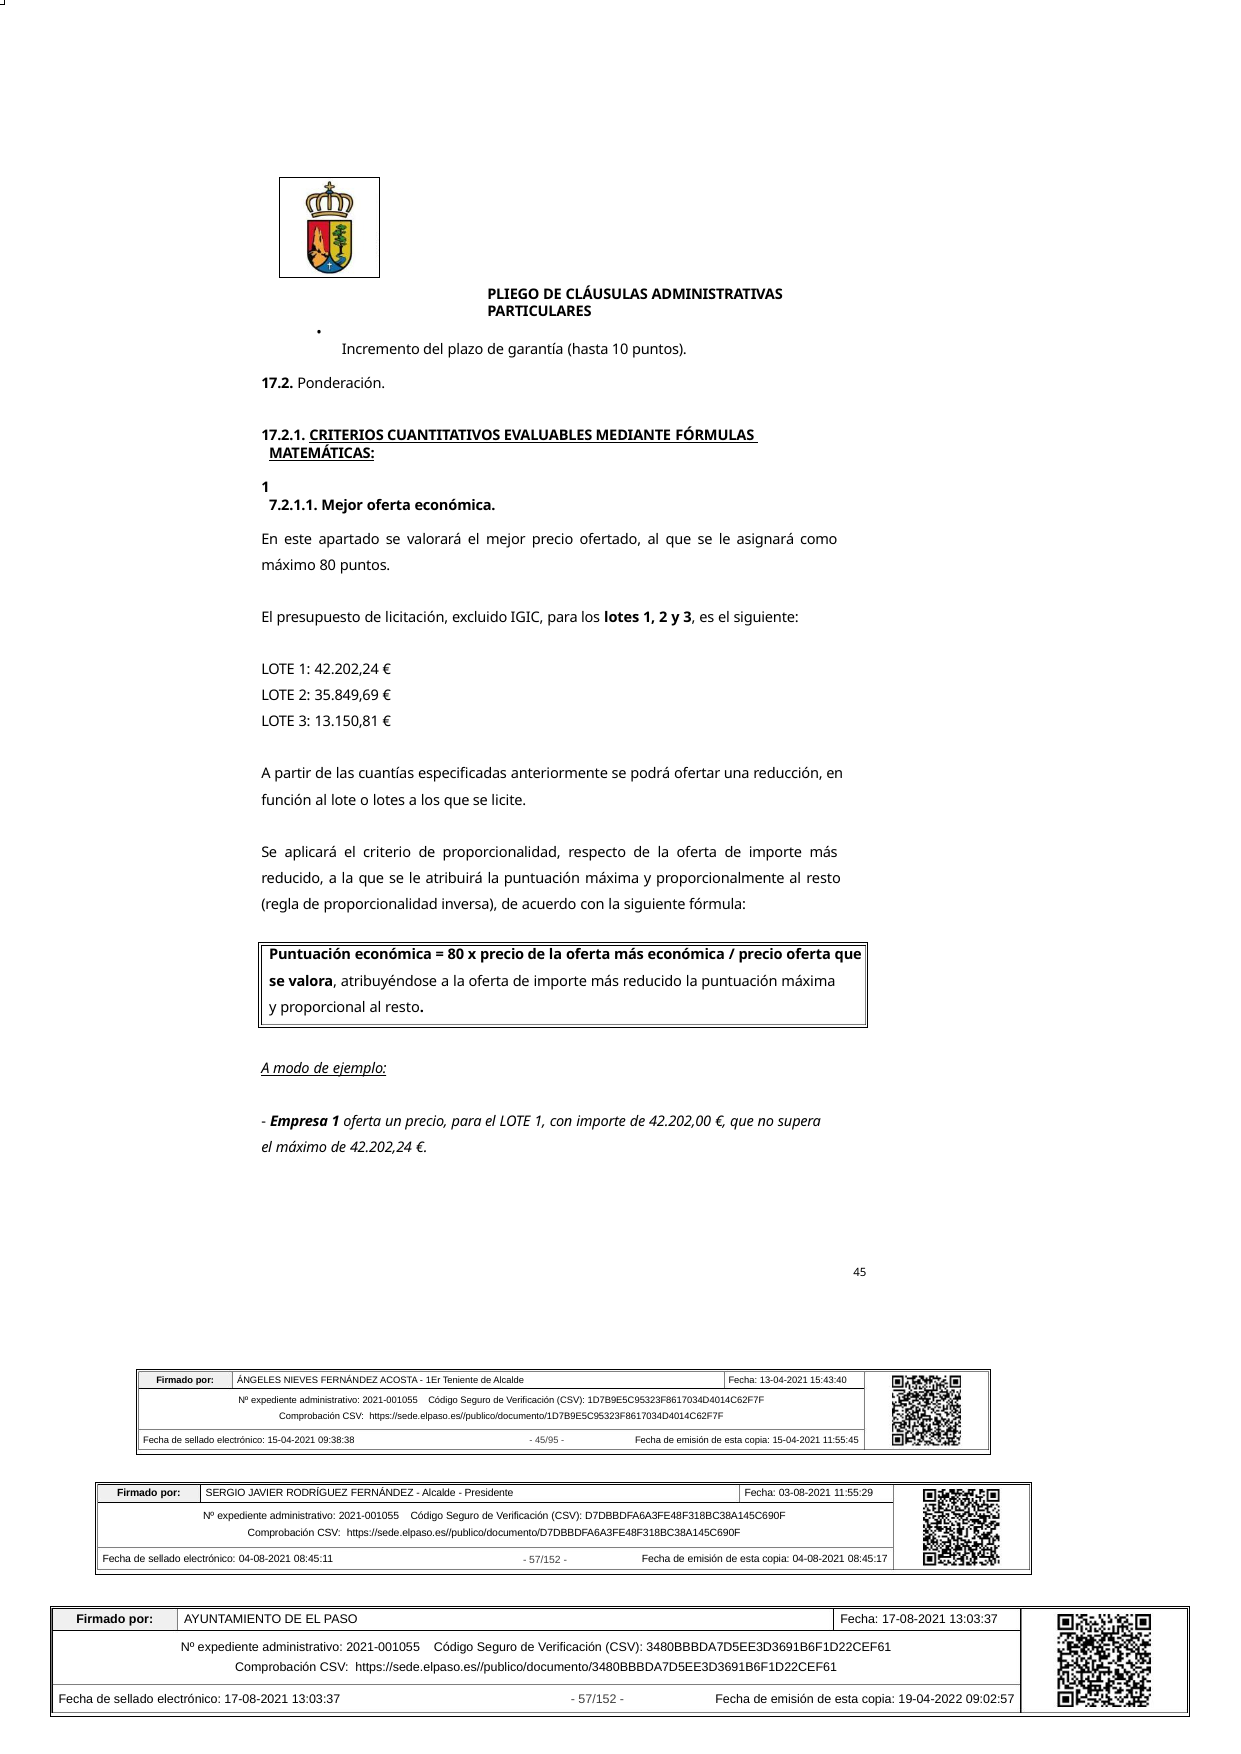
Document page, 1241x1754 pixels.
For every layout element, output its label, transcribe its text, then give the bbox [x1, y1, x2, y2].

text Incremento del plazo de garantía (hasta 10 puntos). [342, 341, 890, 358]
text Fecha de emisión de esta copia: 15-04-2021 11:55:45 [635, 1435, 884, 1445]
text el máximo de 42.202,24 €. [261, 1139, 463, 1156]
text SERGIO JAVIER RODRÍGUEZ FERNÁNDEZ - Alcalde - Presidente [205, 1488, 540, 1499]
text Fecha de sellado electrónico: 17-08-2021 13:03:37 [58, 1692, 365, 1706]
text Firmado por: [156, 1375, 228, 1385]
picture [259, 943, 867, 1027]
text Comprobación CSV: https://sede.elpaso.es//publico/documento/1D7B9E5C95323F8617034D4014C62F7F [279, 1411, 788, 1421]
text 1 [261, 478, 291, 496]
text - [261, 1113, 270, 1129]
text Firmado por: [117, 1488, 196, 1499]
text A partir de las cuantías especificadas anteriormente se podrá ofertar una reducción, en [261, 766, 890, 782]
picture [280, 178, 379, 277]
text función al lote o lotes a los que se licite. [261, 792, 890, 808]
text 7.2.1. CRITERIOS CUANTITATIVOS EVALUABLES MEDIANTE FÓRMULAS MATEMÁTICAS: [269, 426, 856, 462]
text reducido, a la que se le atribuirá la puntuación máxima y proporcionalmente al resto [261, 870, 890, 887]
text El presupuesto de licitación, excluido IGIC, para los lotes 1, 2 y 3, es el siguiente: [261, 608, 834, 625]
text Nº expediente administrativo: 2021-001055 Código Seguro de Verificación (CSV): 3480BBBDA7D5EE3D3691B6F1D22CEF61 [181, 1640, 917, 1654]
text Fecha de sellado electrónico: 15-04-2021 09:38:38 [143, 1435, 379, 1445]
text se valora, atribuyéndose a la oferta de importe más reducido la puntuación máxima [269, 972, 882, 989]
text En este apartado se valorará el mejor precio ofertado, al que se le asignará como [261, 531, 890, 548]
text Se aplicará el criterio de proporcionalidad, respecto de la oferta de importe más [261, 844, 890, 861]
text AYUNTAMIENTO DE EL PASO [184, 1612, 386, 1626]
text Fecha: 03-08-2021 11:55:29 [744, 1488, 893, 1499]
text 1 [261, 375, 269, 392]
text Firmado por: [76, 1612, 172, 1626]
picture [96, 1483, 1031, 1574]
text LOTE 2: 35.849,69 € [261, 687, 410, 704]
text LOTE 3: 13.150,81 € [261, 713, 410, 730]
text Nº expediente administrativo: 2021-001055 Código Seguro de Verificación (CSV): D7DBBDFA6A3FE48F318BC38A145C690F [203, 1510, 812, 1522]
text Fecha de emisión de esta copia: 04-08-2021 08:45:17 [642, 1553, 912, 1565]
text Empresa 1 oferta un precio, para el LOTE 1, con importe de 42.202,00 €, que no supera [270, 1112, 890, 1129]
text Fecha: 17-08-2021 13:03:37 [840, 1612, 1021, 1626]
text y proporcional al resto. [269, 998, 882, 1016]
text (regla de proporcionalidad inversa), de acuerdo con la siguiente fórmula: [261, 896, 890, 913]
text A modo de ejemplo: [261, 1060, 426, 1077]
picture [137, 1370, 990, 1454]
text Nº expediente administrativo: 2021-001055 Código Seguro de Verificación (CSV): 1D7B9E5C95323F8617034D4014C62F7F [238, 1396, 788, 1406]
text ÁNGELES NIEVES FERNÁNDEZ ACOSTA - 1Er Teniente de Alcalde [237, 1375, 552, 1385]
text Fecha de sellado electrónico: 04-08-2021 08:45:11 [102, 1553, 359, 1565]
text 1 [261, 427, 269, 444]
text 7.2.1.1. Mejor oferta económica. [269, 496, 856, 513]
text - 45/95 - [529, 1435, 578, 1446]
text Comprobación CSV: https://sede.elpaso.es//publico/documento/3480BBBDA7D5EE3D3691B6F1D22CEF61 [235, 1661, 917, 1674]
picture [51, 1607, 1189, 1716]
text Comprobación CSV: https://sede.elpaso.es//publico/documento/D7DBBDFA6A3FE48F318BC38A145C690F [247, 1527, 812, 1539]
text 7.2. Ponderación. [269, 375, 412, 392]
text 45 [853, 1266, 883, 1279]
text - 57/152 - [571, 1693, 643, 1707]
text Fecha: 13-04-2021 15:43:40 [728, 1375, 864, 1385]
text - 57/152 - [523, 1554, 582, 1565]
text • [316, 323, 344, 341]
text Puntuación económica = 80 x precio de la oferta más económica / precio oferta que [269, 945, 882, 963]
text máximo 80 puntos. [261, 557, 890, 574]
text LOTE 1: 42.202,24 € [261, 661, 410, 678]
text PLIEGO DE CLÁUSULAS ADMINISTRATIVAS PARTICULARES [487, 286, 890, 320]
text Fecha de emisión de esta copia: 19-04-2022 09:02:57 [715, 1692, 1039, 1706]
